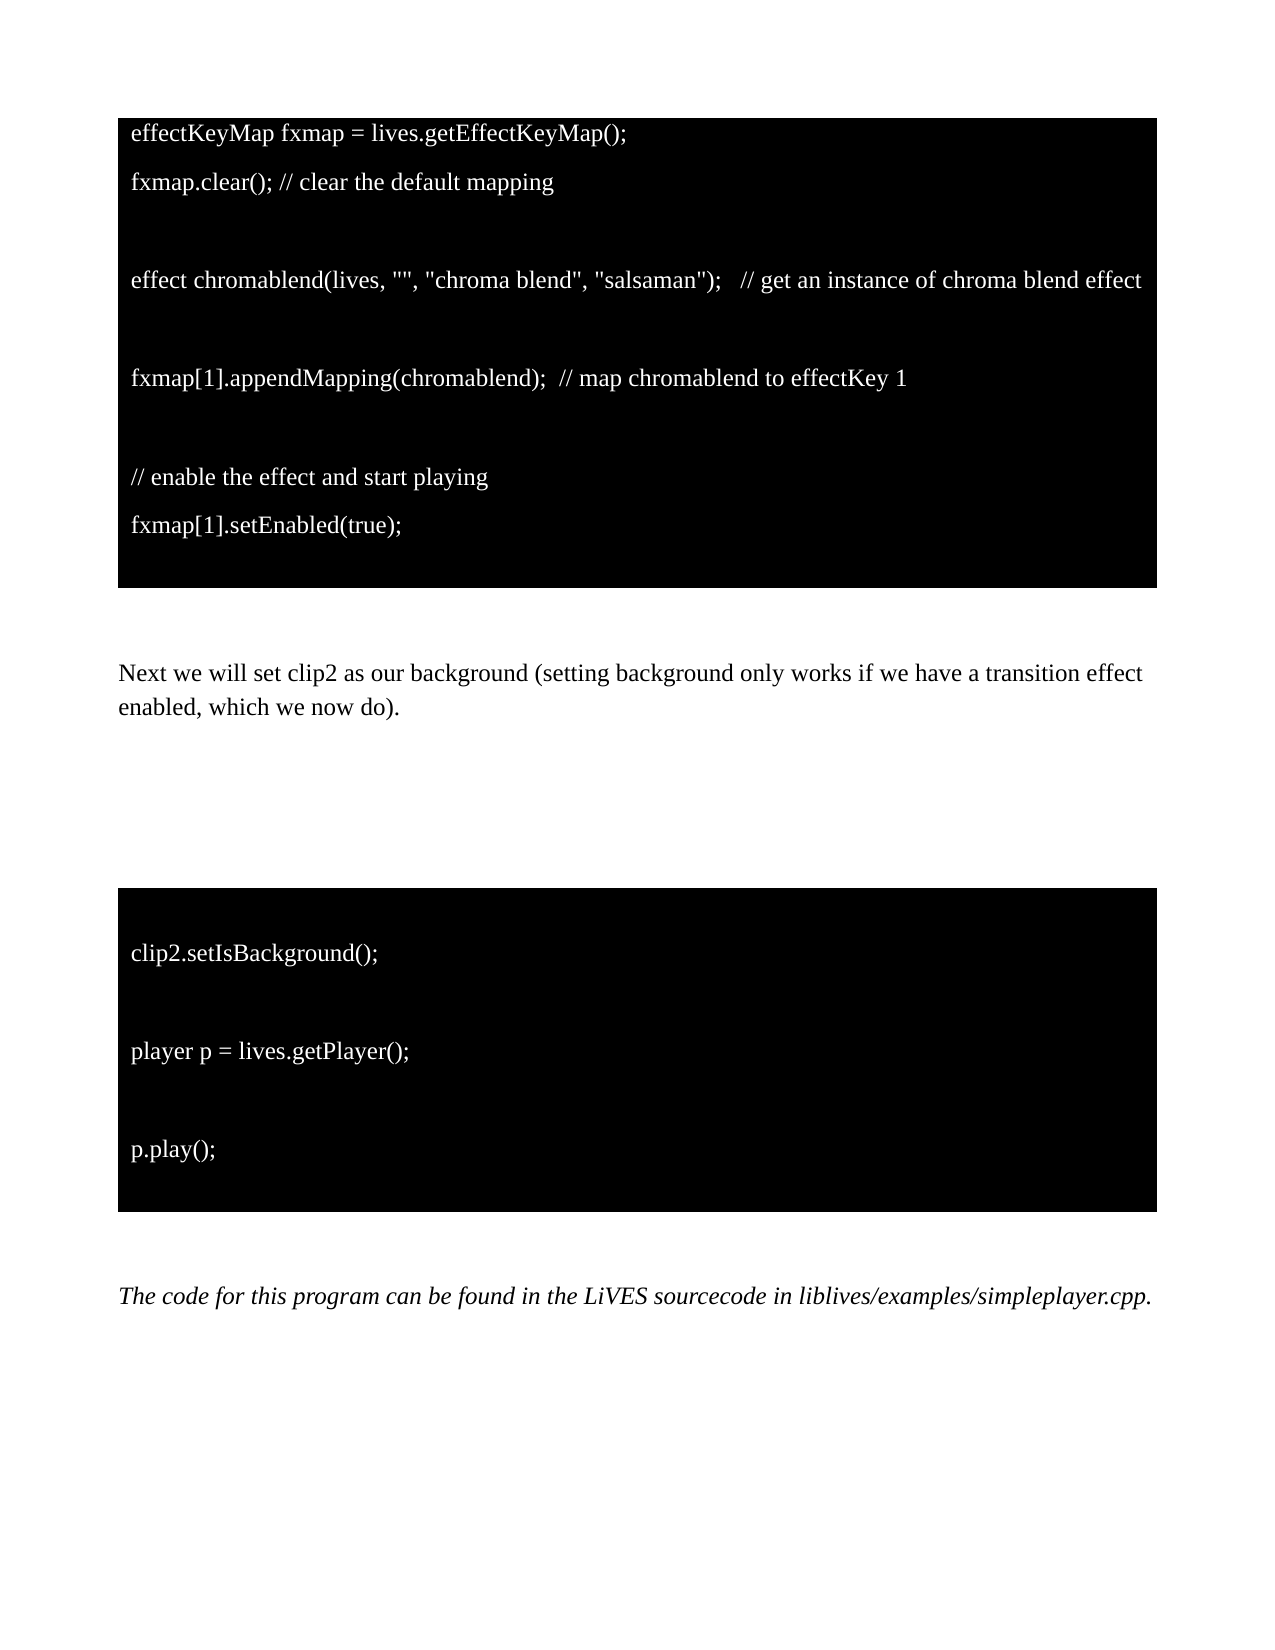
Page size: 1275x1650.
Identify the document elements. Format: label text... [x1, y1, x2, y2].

text fxmap.clear(); // clear the default mapping [118, 167, 1157, 196]
text effect chromablend(lives, "", "chroma blend", "salsaman"); // get an instance of chroma blend effect [118, 265, 1157, 294]
text player p = lives.getPlayer(); [118, 1036, 1157, 1064]
text // enable the effect and start playing [118, 462, 1157, 490]
text p.play(); [118, 1134, 1157, 1163]
text fxmap[1].setEnabled(true); [118, 511, 1157, 539]
text clip2.setIsBackground(); [118, 938, 1157, 966]
text fxmap[1].appendMapping(chromablend); // map chromablend to effectKey 1 [118, 363, 1157, 392]
text effectKeyMap fxmap = lives.getEffectKeyMap(); [118, 118, 1157, 147]
text Next we will set clip2 as our background (setting background only works if we have a transition effect enabled, which we now do). [118, 658, 1157, 721]
text The code for this program can be found in the LiVES sourcecode in liblives/examples/simpleplayer.cpp. [118, 1281, 1157, 1310]
